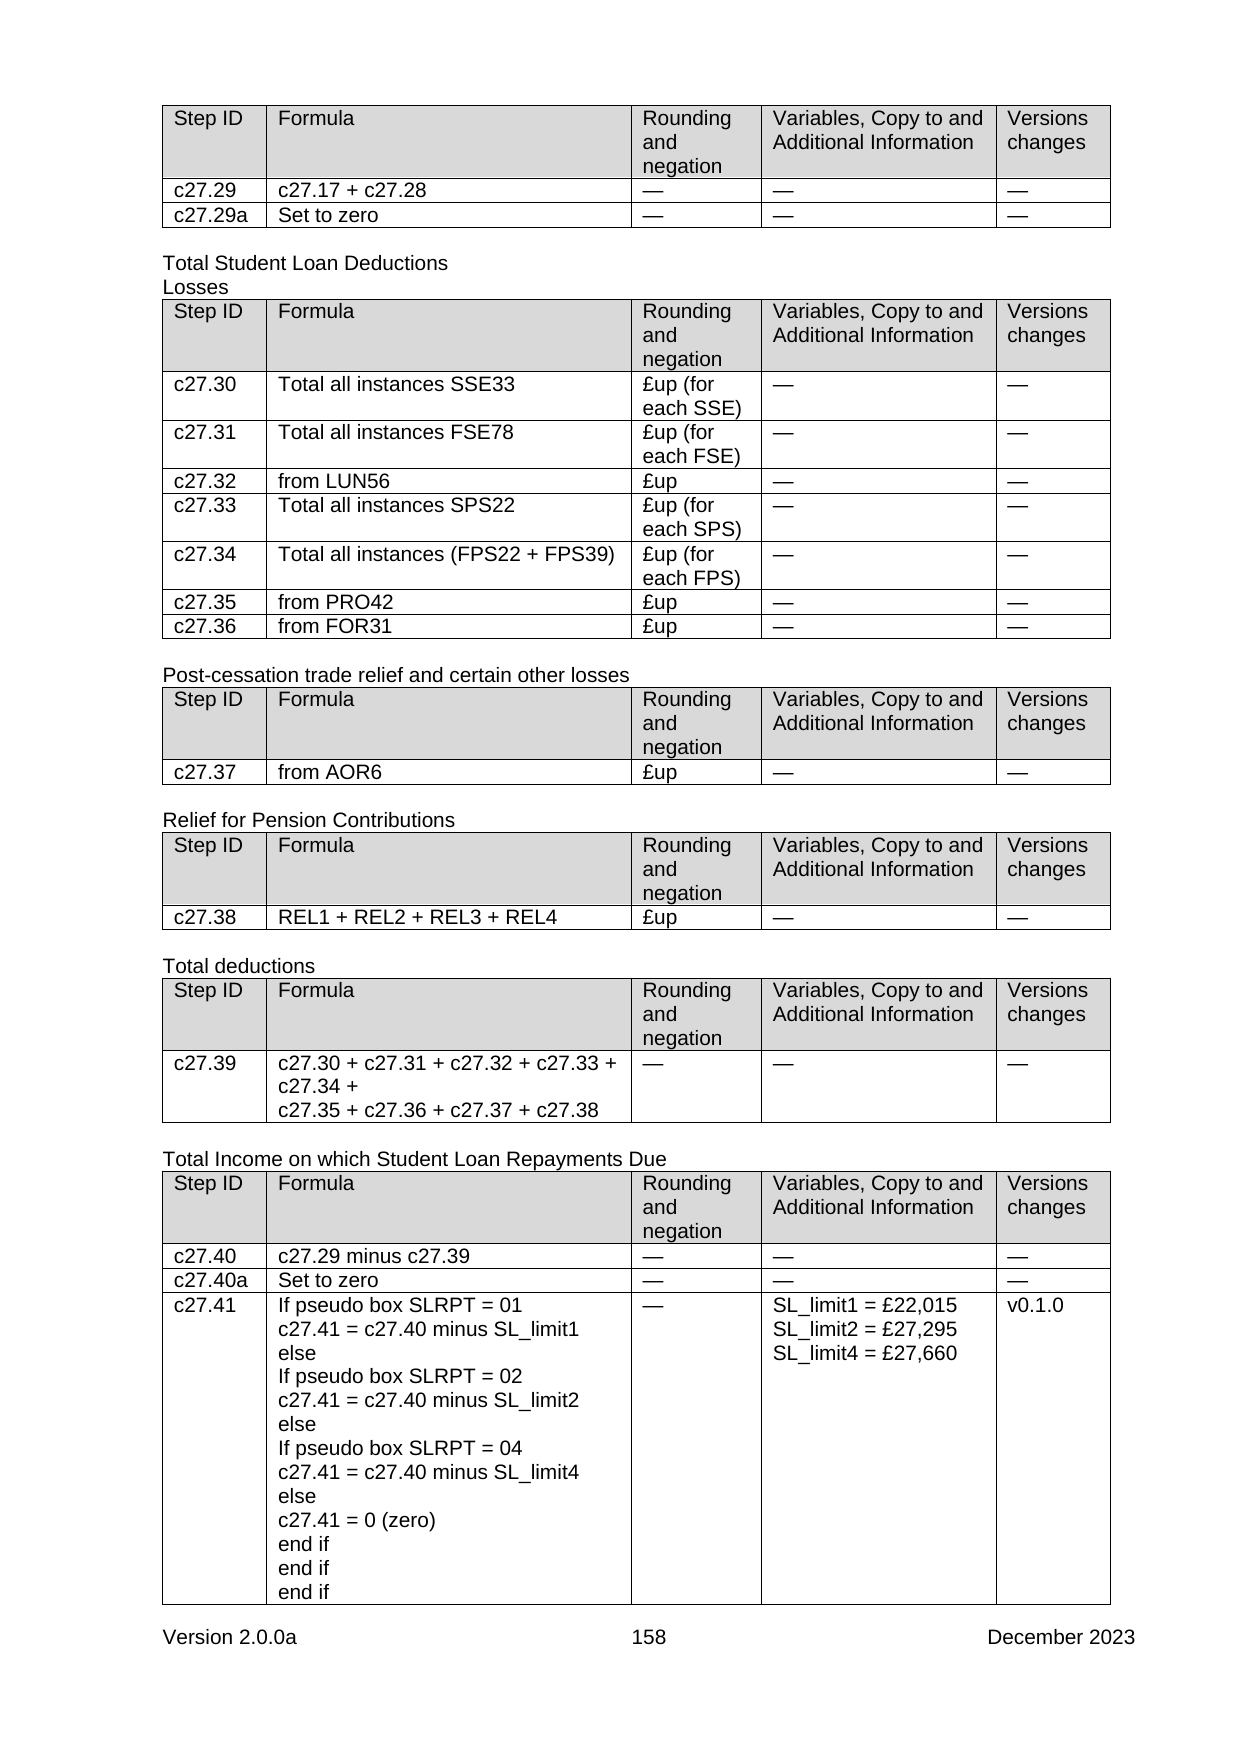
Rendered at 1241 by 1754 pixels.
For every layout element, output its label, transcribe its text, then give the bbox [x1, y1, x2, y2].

text Losses [162, 275, 1135, 299]
table_cell — [762, 1051, 996, 1122]
table_cell £up [632, 615, 761, 638]
table_cell c27.33 [163, 494, 266, 541]
table_cell REL1 + REL2 + REL3 + REL4 [267, 906, 631, 929]
table_cell — [762, 372, 996, 419]
text Relief for Pension Contributions [162, 808, 1135, 832]
table_cell — [762, 615, 996, 638]
table_cell — [997, 494, 1110, 541]
table_cell — [997, 542, 1110, 589]
table_header Rounding and negation [632, 833, 761, 904]
table_header Versions changes [997, 688, 1110, 759]
table_cell — [762, 590, 996, 614]
table_header Rounding and negation [632, 106, 761, 177]
table_cell — [762, 203, 996, 226]
table_header Variables, Copy to and Additional Information [762, 688, 996, 759]
table_header Rounding and negation [632, 688, 761, 759]
table_cell Total all instances FSE78 [267, 421, 631, 468]
table_cell c27.31 [163, 421, 266, 468]
table_header Formula [267, 1172, 631, 1243]
table_header Step ID [163, 833, 266, 904]
table_header Versions changes [997, 106, 1110, 177]
table_cell c27.29 minus c27.39 [267, 1244, 631, 1267]
table_header Formula [267, 106, 631, 177]
table_header Formula [267, 688, 631, 759]
table_header Versions changes [997, 300, 1110, 371]
table_cell c27.17 + c27.28 [267, 179, 631, 202]
table_cell c27.39 [163, 1051, 266, 1122]
table_cell from AOR6 [267, 760, 631, 784]
table_header Variables, Copy to and Additional Information [762, 979, 996, 1050]
table_cell — [762, 179, 996, 202]
table_cell — [997, 615, 1110, 638]
table_cell £up (for each FSE) [632, 421, 761, 468]
table_cell c27.37 [163, 760, 266, 784]
table_cell from LUN56 [267, 469, 631, 492]
table_header Versions changes [997, 833, 1110, 904]
table_cell — [997, 203, 1110, 226]
table_cell c27.29a [163, 203, 266, 226]
table_cell c27.40 [163, 1244, 266, 1267]
table_cell — [632, 179, 761, 202]
table_header Formula [267, 833, 631, 904]
text Total Student Loan Deductions [162, 251, 1135, 275]
table_header Step ID [163, 300, 266, 371]
table_header Rounding and negation [632, 979, 761, 1050]
table_header Variables, Copy to and Additional Information [762, 106, 996, 177]
table_cell Total all instances SPS22 [267, 494, 631, 541]
table_cell — [997, 760, 1110, 784]
table_header Rounding and negation [632, 1172, 761, 1243]
table_cell £up [632, 906, 761, 929]
table_cell — [632, 1051, 761, 1122]
table_cell c27.35 [163, 590, 266, 614]
table_header Variables, Copy to and Additional Information [762, 1172, 996, 1243]
table_cell — [997, 1269, 1110, 1292]
table_header Variables, Copy to and Additional Information [762, 833, 996, 904]
table_cell Total all instances (FPS22 + FPS39) [267, 542, 631, 589]
table_cell c27.40a [163, 1269, 266, 1292]
table_cell c27.29 [163, 179, 266, 202]
table_header Versions changes [997, 979, 1110, 1050]
text Total Income on which Student Loan Repayments Due [162, 1147, 1135, 1171]
table_cell — [632, 1244, 761, 1267]
table_header Versions changes [997, 1172, 1110, 1243]
table_cell Total all instances SSE33 [267, 372, 631, 419]
table_cell — [762, 469, 996, 492]
table_cell — [632, 1269, 761, 1292]
table_cell £up (for each SPS) [632, 494, 761, 541]
table_cell £up [632, 590, 761, 614]
table_cell — [762, 760, 996, 784]
table_cell Set to zero [267, 203, 631, 226]
text Total deductions [162, 953, 1135, 977]
table_header Step ID [163, 979, 266, 1050]
table_cell — [762, 542, 996, 589]
table_cell If pseudo box SLRPT = 01 c27.41 = c27.40 minus SL_limit1 else If pseudo box SLRPT = 02 c27.41 = c27.40 minus SL_limit2 else If pseudo box SLRPT = 04 c27.41 = c27.40 minus SL_limit4 else c27.41 = 0 (zero) end if end if end if [267, 1293, 631, 1604]
table_header Formula [267, 979, 631, 1050]
table_cell — [632, 203, 761, 226]
table_cell £up (for each FPS) [632, 542, 761, 589]
table_header Step ID [163, 1172, 266, 1243]
table_cell c27.30 + c27.31 + c27.32 + c27.33 + c27.34 + c27.35 + c27.36 + c27.37 + c27.38 [267, 1051, 631, 1122]
table_cell — [997, 1244, 1110, 1267]
table_cell c27.38 [163, 906, 266, 929]
table_cell — [997, 179, 1110, 202]
table_cell — [762, 906, 996, 929]
table_cell c27.41 [163, 1293, 266, 1604]
table_cell Set to zero [267, 1269, 631, 1292]
table_cell — [997, 469, 1110, 492]
table_cell £up [632, 760, 761, 784]
table_cell — [632, 1293, 761, 1604]
table_cell — [762, 494, 996, 541]
table_cell c27.30 [163, 372, 266, 419]
table_header Step ID [163, 688, 266, 759]
table_cell SL_limit1 = £22,015 SL_limit2 = £27,295 SL_limit4 = £27,660 [762, 1293, 996, 1604]
table_cell £up [632, 469, 761, 492]
table_header Variables, Copy to and Additional Information [762, 300, 996, 371]
table_cell — [997, 1051, 1110, 1122]
table_cell from FOR31 [267, 615, 631, 638]
table_cell c27.34 [163, 542, 266, 589]
table_cell v0.1.0 [997, 1293, 1110, 1604]
table_header Formula [267, 300, 631, 371]
table_cell c27.36 [163, 615, 266, 638]
table_cell — [997, 906, 1110, 929]
table_cell — [997, 421, 1110, 468]
table_cell — [762, 1269, 996, 1292]
table_cell — [997, 372, 1110, 419]
table_cell £up (for each SSE) [632, 372, 761, 419]
table_header Step ID [163, 106, 266, 177]
table_cell c27.32 [163, 469, 266, 492]
table_cell — [762, 1244, 996, 1267]
table_cell — [997, 590, 1110, 614]
text Post-cessation trade relief and certain other losses [162, 663, 1135, 687]
table_header Rounding and negation [632, 300, 761, 371]
table_cell — [762, 421, 996, 468]
table_cell from PRO42 [267, 590, 631, 614]
